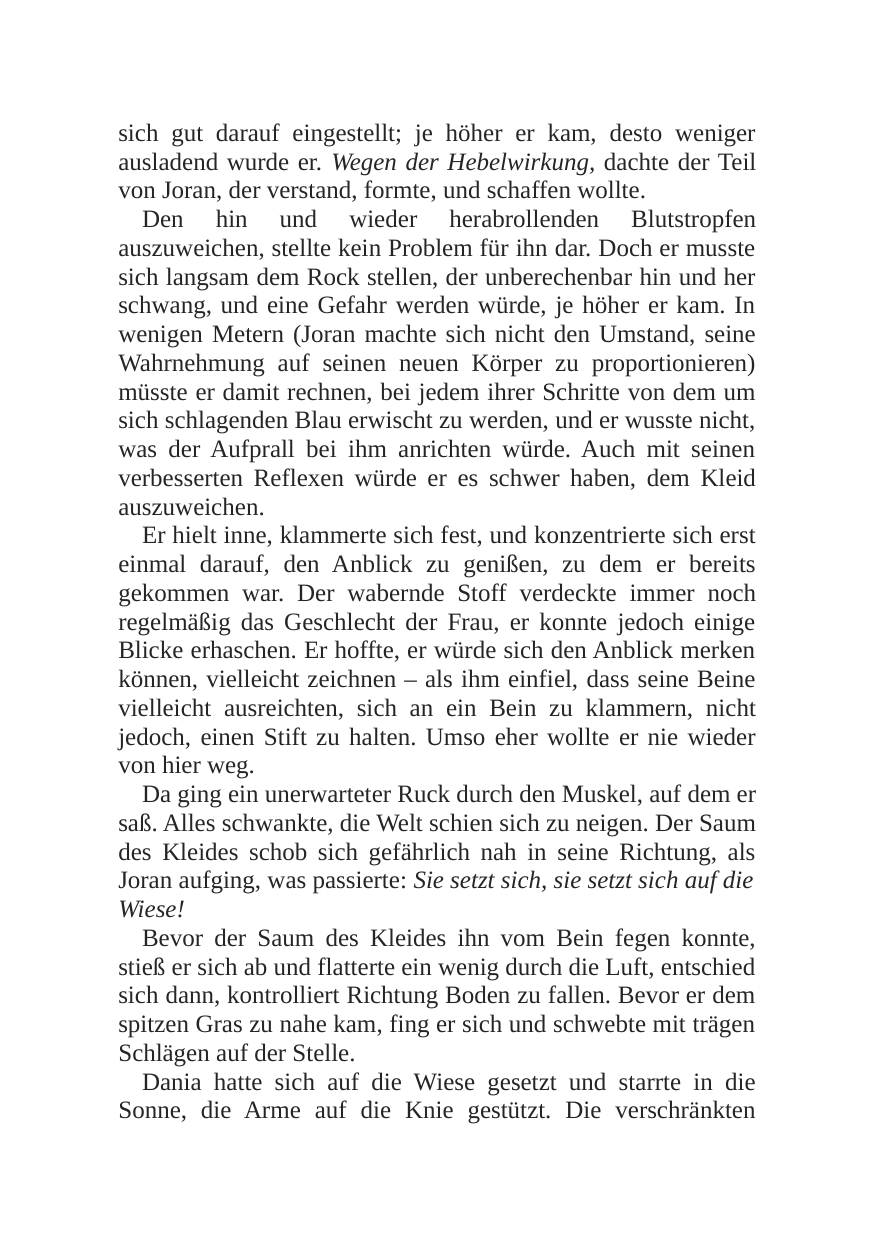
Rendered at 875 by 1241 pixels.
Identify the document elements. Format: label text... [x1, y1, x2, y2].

text Er hielt inne, klammerte sich fest, und konzentrierte sich erst einmal darauf, den Anblick zu genißen, zu dem er bereits gekommen war. Der wabernde Stoff verdeckte immer noch regelmäßig das Geschlecht der Frau, er konnte jedoch einige Blicke erhaschen. Er hoffte, er würde sich den Anblick merken können, vielleicht zeichnen – als ihm einfiel, dass seine Beine vielleicht ausreichten, sich an ein Bein zu klammern, nicht jedoch, einen Stift zu halten. Umso eher wollte er nie wieder von hier weg. [118, 521, 756, 779]
text Dania hatte sich auf die Wiese gesetzt und starrte in die Sonne, die Arme auf die Knie gestützt. Die verschränkten [118, 1067, 756, 1124]
text Da ging ein unerwarteter Ruck durch den Muskel, auf dem er saß. Alles schwankte, die Welt schien sich zu neigen. Der Saum des Kleides schob sich gefährlich nah in seine Richtung, als Joran aufging, was passierte: Sie setzt sich, sie setzt sich auf die Wiese! [118, 779, 756, 923]
text Bevor der Saum des Kleides ihn vom Bein fegen konnte, stieß er sich ab und flatterte ein wenig durch die Luft, entschied sich dann, kontrolliert Richtung Boden zu fallen. Bevor er dem spitzen Gras zu nahe kam, fing er sich und schwebte mit trägen Schlägen auf der Stelle. [118, 923, 756, 1067]
text sich gut darauf eingestellt; je höher er kam, desto weniger ausladend wurde er. Wegen der Hebelwirkung, dachte der Teil von Joran, der verstand, formte, und schaffen wollte. [118, 118, 756, 204]
text Den hin und wieder herabrollenden Blutstropfen auszuweichen, stellte kein Problem für ihn dar. Doch er musste sich langsam dem Rock stellen, der unberechenbar hin und her schwang, und eine Gefahr werden würde, je höher er kam. In wenigen Metern (Joran machte sich nicht den Umstand, seine Wahrnehmung auf seinen neuen Körper zu proportionieren) müsste er damit rechnen, bei jedem ihrer Schritte von dem um sich schlagenden Blau erwischt zu werden, und er wusste nicht, was der Aufprall bei ihm anrichten würde. Auch mit seinen verbesserten Reflexen würde er es schwer haben, dem Kleid auszuweichen. [118, 204, 756, 521]
